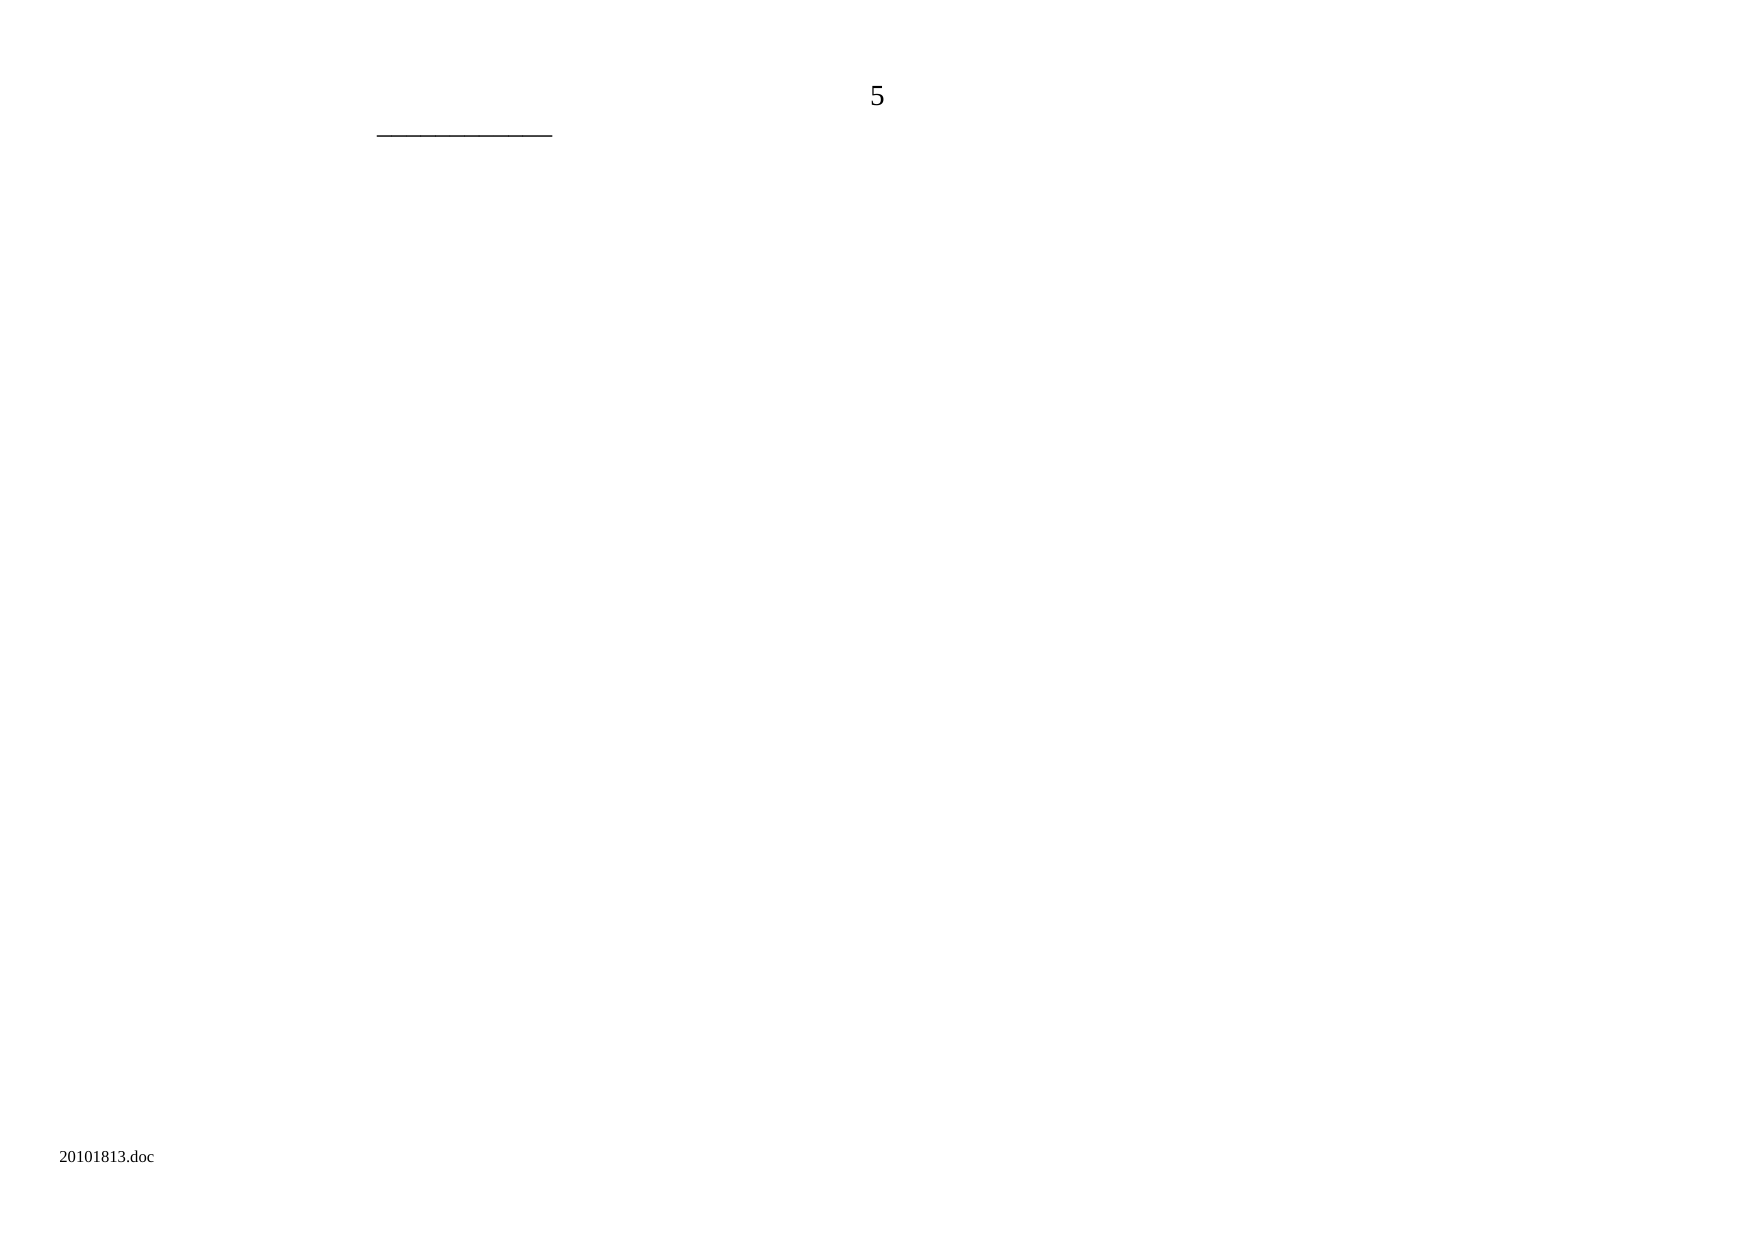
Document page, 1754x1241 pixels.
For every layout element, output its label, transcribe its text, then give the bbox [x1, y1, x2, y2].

text ____________ [59, 111, 1695, 138]
